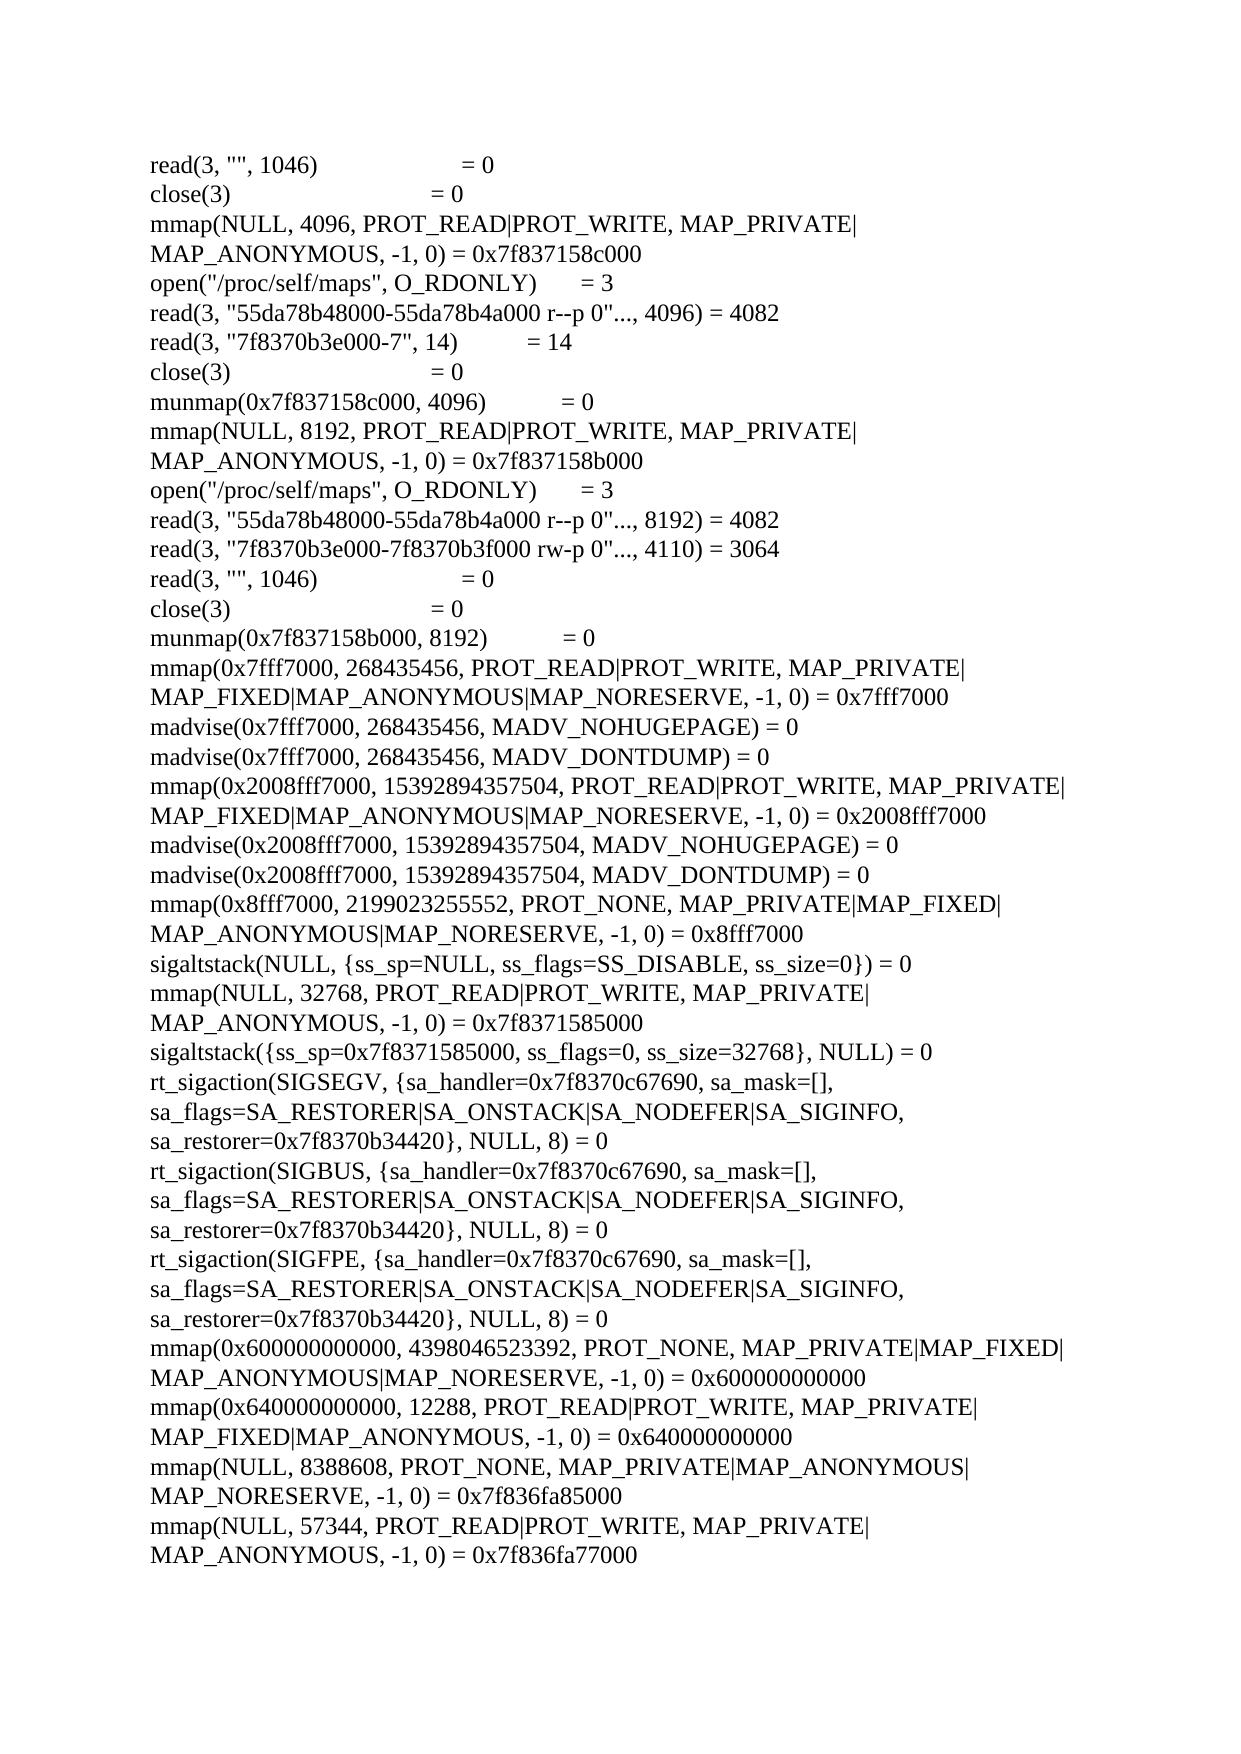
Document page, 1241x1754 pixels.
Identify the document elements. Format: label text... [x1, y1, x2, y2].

text mmap(NULL, 8388608, PROT_NONE, MAP_PRIVATE|MAP_ANONYMOUS|MAP_NORESERVE, -1, 0) = 0x7f836fa85000 [150, 1452, 1090, 1510]
text mmap(NULL, 4096, PROT_READ|PROT_WRITE, MAP_PRIVATE|MAP_ANONYMOUS, -1, 0) = 0x7f837158c000 [150, 209, 1090, 267]
text read(3, "", 1046) = 0 [150, 150, 1090, 179]
text madvise(0x7fff7000, 268435456, MADV_DONTDUMP) = 0 [150, 742, 1090, 770]
text open("/proc/self/maps", O_RDONLY) = 3 [150, 268, 1090, 297]
text rt_sigaction(SIGSEGV, {sa_handler=0x7f8370c67690, sa_mask=[], sa_flags=SA_RESTORER|SA_ONSTACK|SA_NODEFER|SA_SIGINFO, sa_restorer=0x7f8370b34420}, NULL, 8) = 0 [150, 1067, 1090, 1155]
text open("/proc/self/maps", O_RDONLY) = 3 [150, 475, 1090, 504]
text rt_sigaction(SIGBUS, {sa_handler=0x7f8370c67690, sa_mask=[], sa_flags=SA_RESTORER|SA_ONSTACK|SA_NODEFER|SA_SIGINFO, sa_restorer=0x7f8370b34420}, NULL, 8) = 0 [150, 1156, 1090, 1244]
text munmap(0x7f837158b000, 8192) = 0 [150, 623, 1090, 652]
text mmap(0x640000000000, 12288, PROT_READ|PROT_WRITE, MAP_PRIVATE|MAP_FIXED|MAP_ANONYMOUS, -1, 0) = 0x640000000000 [150, 1392, 1090, 1451]
text read(3, "55da78b48000-55da78b4a000 r--p 0"..., 8192) = 4082 [150, 505, 1090, 534]
text madvise(0x7fff7000, 268435456, MADV_NOHUGEPAGE) = 0 [150, 712, 1090, 741]
text mmap(NULL, 57344, PROT_READ|PROT_WRITE, MAP_PRIVATE|MAP_ANONYMOUS, -1, 0) = 0x7f836fa77000 [150, 1511, 1090, 1569]
text mmap(0x7fff7000, 268435456, PROT_READ|PROT_WRITE, MAP_PRIVATE|MAP_FIXED|MAP_ANONYMOUS|MAP_NORESERVE, -1, 0) = 0x7fff7000 [150, 653, 1090, 711]
text sigaltstack(NULL, {ss_sp=NULL, ss_flags=SS_DISABLE, ss_size=0}) = 0 [150, 949, 1090, 977]
text mmap(NULL, 32768, PROT_READ|PROT_WRITE, MAP_PRIVATE|MAP_ANONYMOUS, -1, 0) = 0x7f8371585000 [150, 978, 1090, 1037]
text munmap(0x7f837158c000, 4096) = 0 [150, 387, 1090, 415]
text mmap(0x2008fff7000, 15392894357504, PROT_READ|PROT_WRITE, MAP_PRIVATE|MAP_FIXED|MAP_ANONYMOUS|MAP_NORESERVE, -1, 0) = 0x2008fff7000 [150, 771, 1090, 829]
text rt_sigaction(SIGFPE, {sa_handler=0x7f8370c67690, sa_mask=[], sa_flags=SA_RESTORER|SA_ONSTACK|SA_NODEFER|SA_SIGINFO, sa_restorer=0x7f8370b34420}, NULL, 8) = 0 [150, 1244, 1090, 1332]
text sigaltstack({ss_sp=0x7f8371585000, ss_flags=0, ss_size=32768}, NULL) = 0 [150, 1037, 1090, 1066]
text close(3) = 0 [150, 594, 1090, 622]
text madvise(0x2008fff7000, 15392894357504, MADV_DONTDUMP) = 0 [150, 860, 1090, 889]
text mmap(0x600000000000, 4398046523392, PROT_NONE, MAP_PRIVATE|MAP_FIXED|MAP_ANONYMOUS|MAP_NORESERVE, -1, 0) = 0x600000000000 [150, 1333, 1090, 1392]
text read(3, "55da78b48000-55da78b4a000 r--p 0"..., 4096) = 4082 [150, 298, 1090, 327]
text read(3, "7f8370b3e000-7f8370b3f000 rw-p 0"..., 4110) = 3064 [150, 534, 1090, 563]
text read(3, "7f8370b3e000-7", 14) = 14 [150, 327, 1090, 356]
text close(3) = 0 [150, 179, 1090, 208]
text close(3) = 0 [150, 357, 1090, 386]
text mmap(NULL, 8192, PROT_READ|PROT_WRITE, MAP_PRIVATE|MAP_ANONYMOUS, -1, 0) = 0x7f837158b000 [150, 416, 1090, 474]
text madvise(0x2008fff7000, 15392894357504, MADV_NOHUGEPAGE) = 0 [150, 830, 1090, 859]
text read(3, "", 1046) = 0 [150, 564, 1090, 593]
text mmap(0x8fff7000, 2199023255552, PROT_NONE, MAP_PRIVATE|MAP_FIXED|MAP_ANONYMOUS|MAP_NORESERVE, -1, 0) = 0x8fff7000 [150, 889, 1090, 948]
